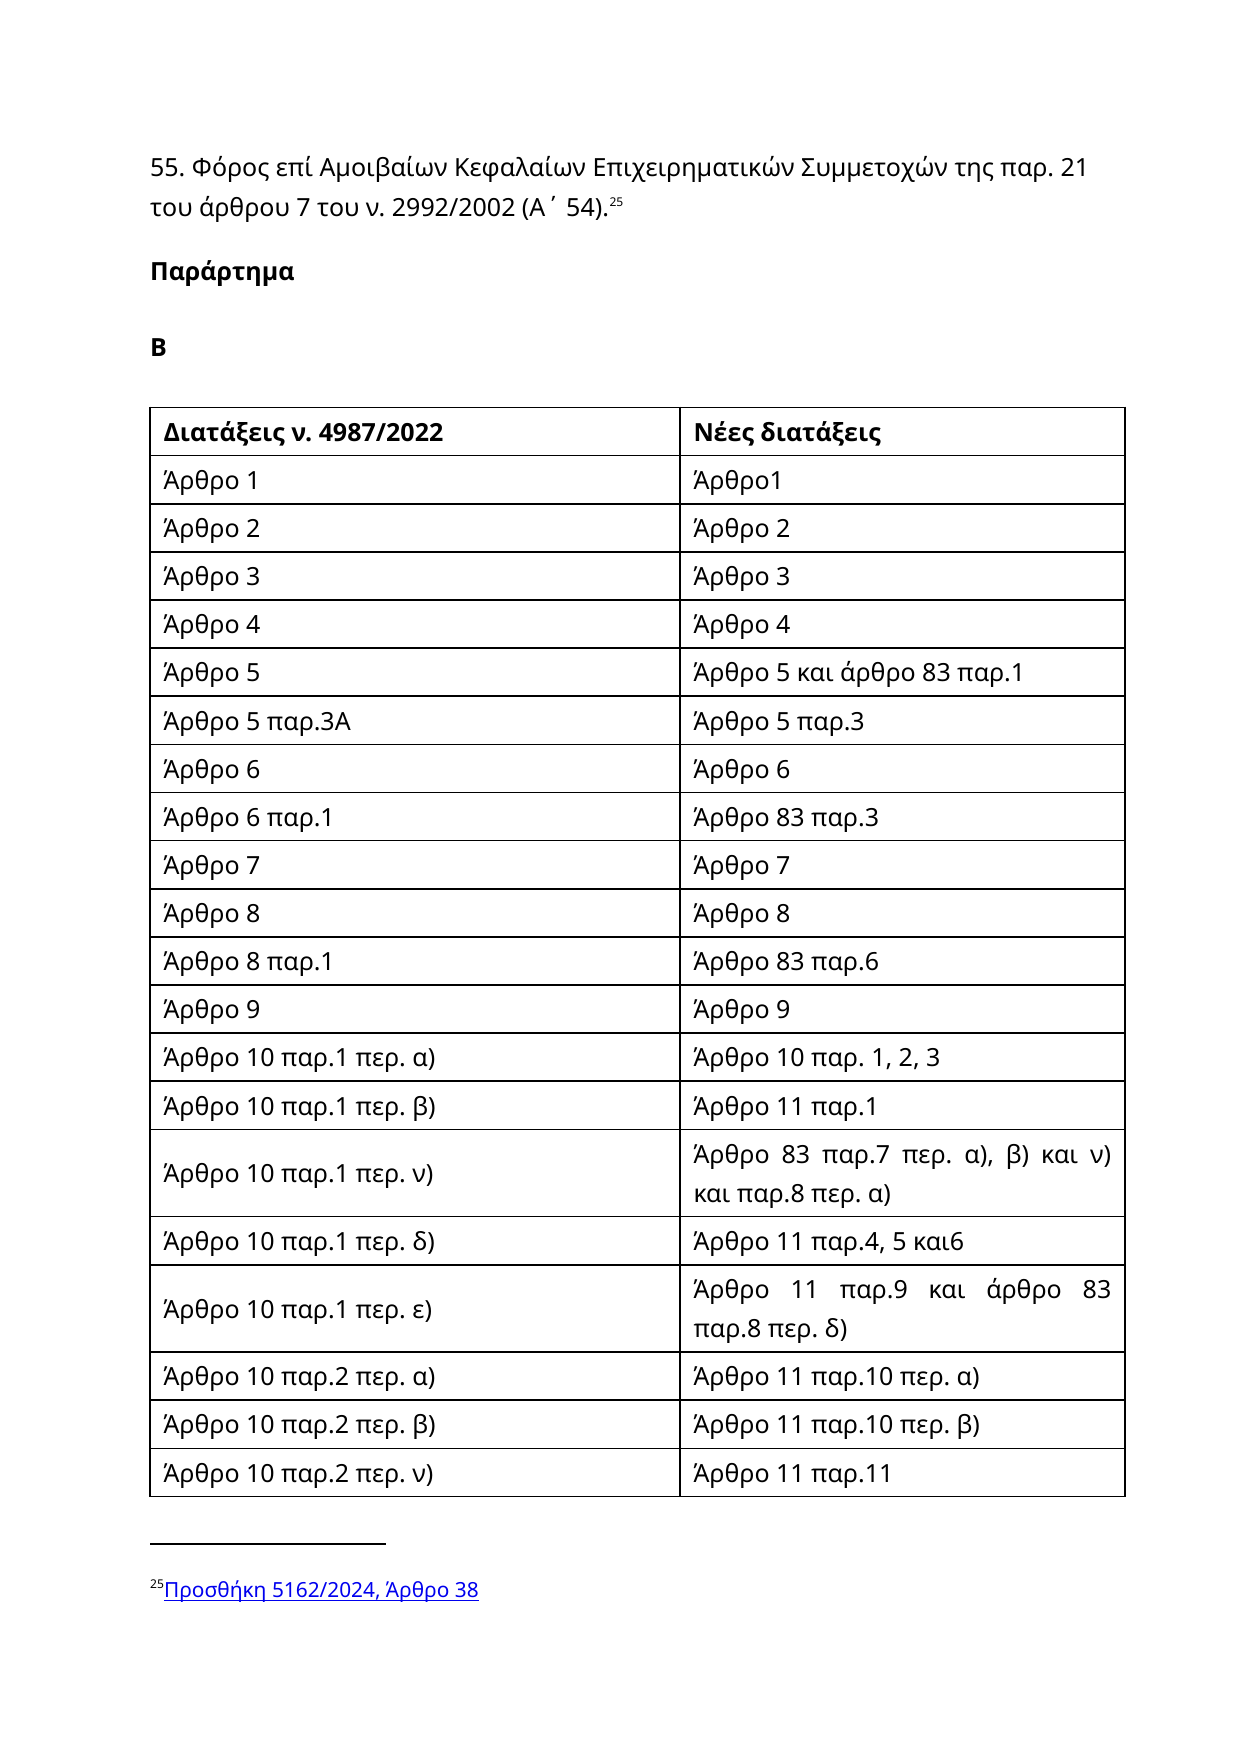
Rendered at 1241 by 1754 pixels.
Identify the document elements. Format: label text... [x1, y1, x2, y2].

table_cell Άρθρο 10 παρ. 1, 2, 3 [681, 1034, 1124, 1080]
table_cell Άρθρο 10 παρ.1 περ. δ) [151, 1217, 679, 1264]
table_cell Άρθρο 11 παρ.10 περ. β) [681, 1401, 1124, 1447]
table_cell Άρθρο 6 [681, 745, 1124, 792]
table_cell Άρθρο 2 [151, 505, 679, 551]
table_cell Άρθρο 8 [151, 890, 679, 936]
table_cell Άρθρο 11 παρ.4, 5 και6 [681, 1217, 1124, 1264]
table_cell Άρθρο 8 παρ.1 [151, 938, 679, 984]
table_cell Άρθρο 10 παρ.1 περ. β) [151, 1082, 679, 1128]
table_cell Άρθρο 8 [681, 890, 1124, 936]
table_cell Άρθρο 10 παρ.2 περ. α) [151, 1353, 679, 1399]
table_cell Άρθρο 6 [151, 745, 679, 792]
table_cell Άρθρο 10 παρ.1 περ. ε) [151, 1266, 679, 1351]
table_cell Άρθρο 5 και άρθρο 83 παρ.1 [681, 649, 1124, 695]
table_cell Άρθρο 9 [681, 986, 1124, 1032]
text Προσθήκη 5162/2024, Άρθρο 38 [150, 1576, 1090, 1604]
table_cell Άρθρο 11 παρ.9 και άρθρο 83 παρ.8 περ. δ) [681, 1266, 1124, 1351]
table_cell Άρθρο1 [681, 456, 1124, 503]
table_cell Άρθρο 1 [151, 456, 679, 503]
table_cell Άρθρο 10 παρ.1 περ. α) [151, 1034, 679, 1080]
table_cell Άρθρο 3 [151, 553, 679, 599]
table_cell Άρθρο 9 [151, 986, 679, 1032]
table_cell Άρθρο 7 [151, 841, 679, 888]
table_cell Άρθρο 4 [681, 601, 1124, 647]
table_cell Άρθρο 5 παρ.3 [681, 697, 1124, 743]
text 55. Φόρος επί Αμοιβαίων Κεφαλαίων Επιχειρηματικών Συμμετοχών της παρ. 21 του άρθρου 7 του ν. 2992/2002 (Α΄ 54). [150, 150, 1090, 223]
table_cell Άρθρο 3 [681, 553, 1124, 599]
table_cell Άρθρο 83 παρ.3 [681, 793, 1124, 840]
table_cell Άρθρο 11 παρ.10 περ. α) [681, 1353, 1124, 1399]
table_header Νέες διατάξεις [681, 408, 1124, 455]
table_cell Άρθρο 11 παρ.1 [681, 1082, 1124, 1128]
table_cell Άρθρο 5 [151, 649, 679, 695]
table_cell Άρθρο 10 παρ.1 περ. ν) [151, 1130, 679, 1216]
table_header Διατάξεις ν. 4987/2022 [151, 408, 679, 455]
table_cell Άρθρο 4 [151, 601, 679, 647]
table_cell Άρθρο 7 [681, 841, 1124, 888]
table_cell Άρθρο 2 [681, 505, 1124, 551]
table_cell Άρθρο 6 παρ.1 [151, 793, 679, 840]
title Παράρτημα [150, 253, 1090, 287]
table_cell Άρθρο 10 παρ.2 περ. β) [151, 1401, 679, 1447]
title Β [150, 330, 1090, 364]
table_cell Άρθρο 5 παρ.3Α [151, 697, 679, 743]
table_cell Άρθρο 83 παρ.7 περ. α), β) και ν) και παρ.8 περ. α) [681, 1130, 1124, 1216]
table_cell Άρθρο 10 παρ.2 περ. ν) [151, 1449, 679, 1496]
table_cell Άρθρο 11 παρ.11 [681, 1449, 1124, 1496]
table_cell Άρθρο 83 παρ.6 [681, 938, 1124, 984]
